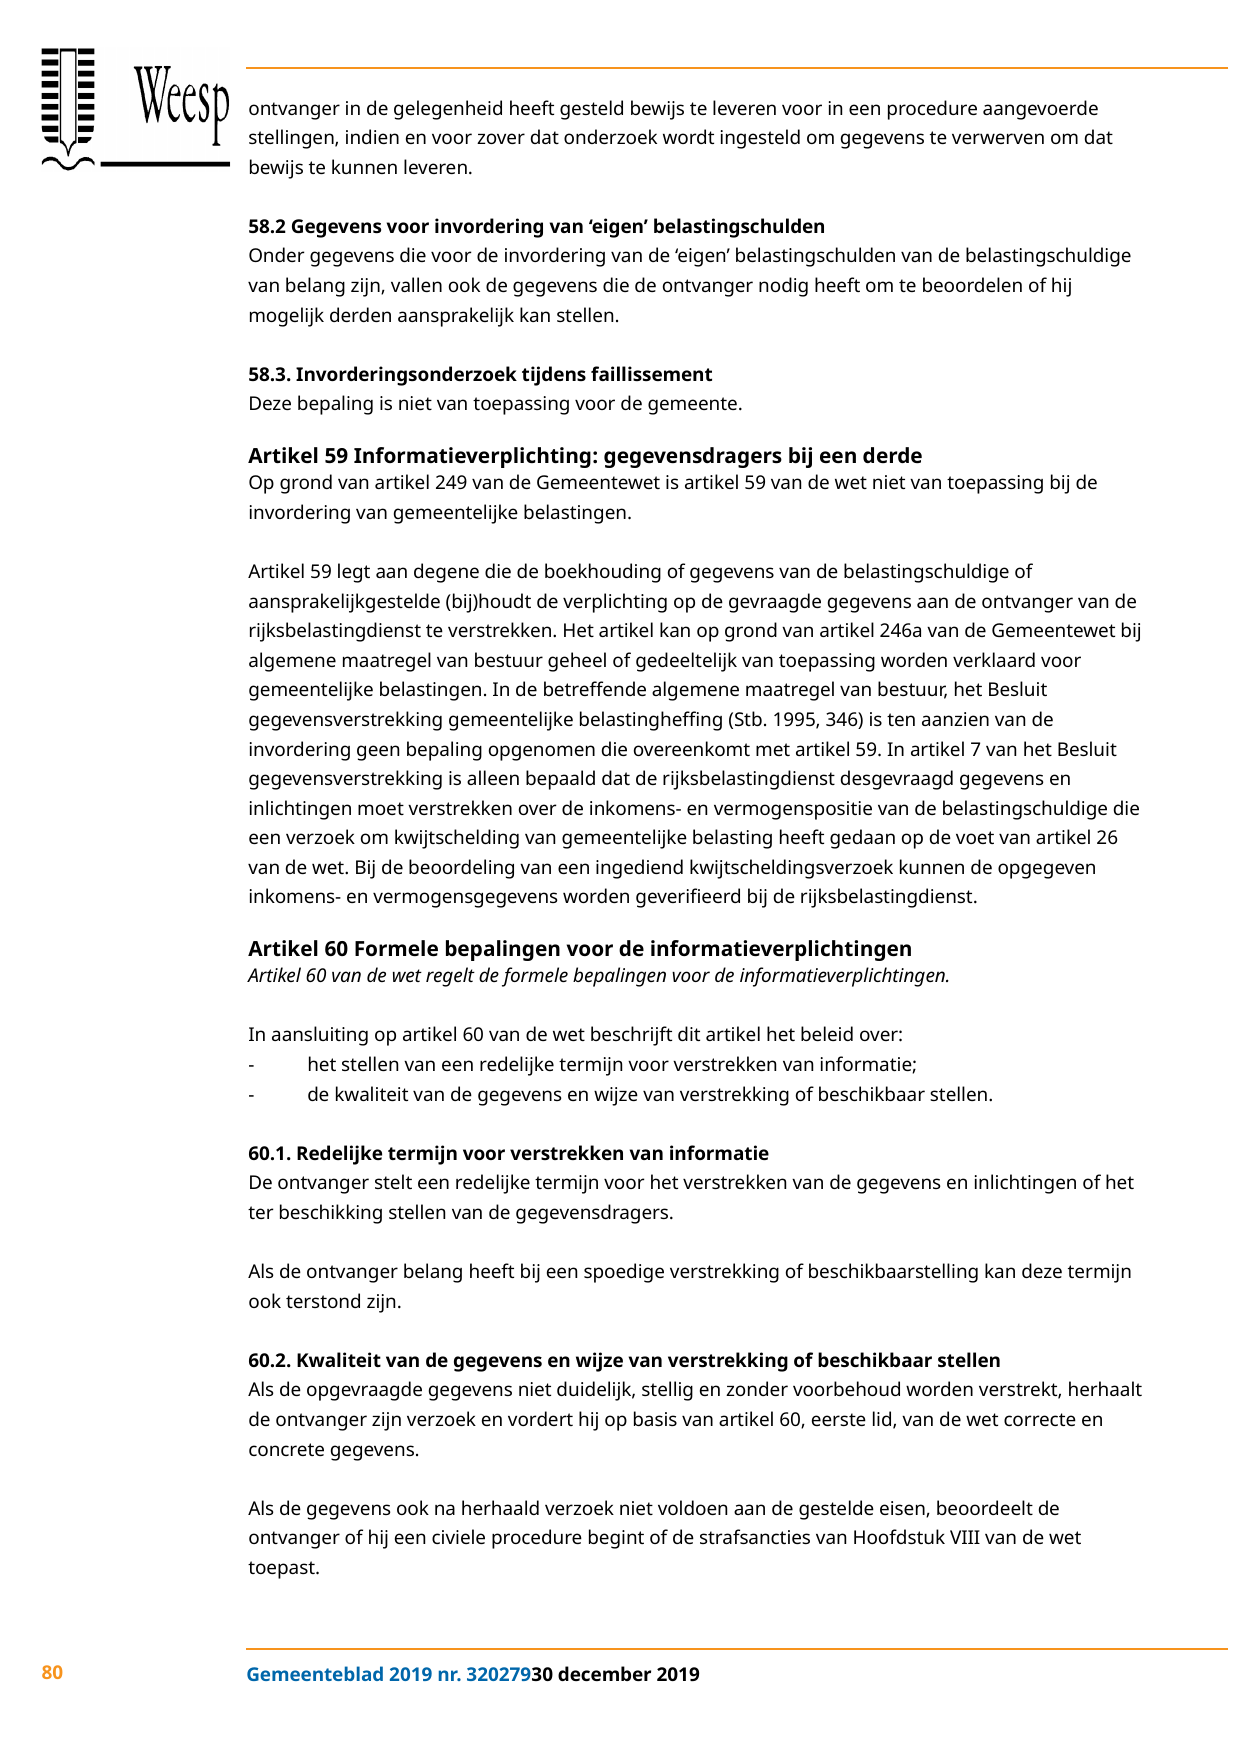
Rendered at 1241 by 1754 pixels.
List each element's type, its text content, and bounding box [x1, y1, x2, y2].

list het stellen van een redelijke termijn voor verstrekken van informatie; [248, 1051, 1152, 1077]
list de kwaliteit van de gegevens en wijze van verstrekking of beschikbaar stellen. [248, 1081, 1152, 1107]
picture [41, 47, 231, 172]
text Onder gegevens die voor de invordering van de ‘eigen’ belastingschulden van de belastingschuldige van belang zijn, vallen ook de gegevens die de ontvanger nodig heeft om te beoordelen of hij mogelijk derden aansprakelijk kan stellen. [248, 243, 1152, 328]
text Deze bepaling is niet van toepassing voor de gemeente. [248, 391, 1152, 416]
text Artikel 60 van de wet regelt de formele bepalingen voor de informatieverplichtingen. [248, 962, 1152, 988]
text 58.2 Gegevens voor invordering van ‘eigen’ belastingschulden [248, 213, 1152, 239]
text Artikel 60 Formele bepalingen voor de informatieverplichtingen [248, 934, 1152, 962]
text In aansluiting op artikel 60 van de wet beschrijft dit artikel het beleid over: [248, 1022, 1152, 1047]
text ontvanger in de gelegenheid heeft gesteld bewijs te leveren voor in een procedure aangevoerde stellingen, indien en voor zover dat onderzoek wordt ingesteld om gegevens te verwerven om dat bewijs te kunnen leveren. [248, 95, 1152, 180]
text Als de gegevens ook na herhaald verzoek niet voldoen aan de gestelde eisen, beoordeelt de ontvanger of hij een civiele procedure begint of de strafsancties van Hoofdstuk VIII van de wet toepast. [248, 1495, 1152, 1580]
text 60.2. Kwaliteit van de gegevens en wijze van verstrekking of beschikbaar stellen [248, 1347, 1152, 1373]
text Artikel 59 Informatieverplichting: gegevensdragers bij een derde [248, 441, 1152, 469]
text Als de ontvanger belang heeft bij een spoedige verstrekking of beschikbaarstelling kan deze termijn ook terstond zijn. [248, 1258, 1152, 1314]
text 58.3. Invorderingsonderzoek tijdens faillissement [248, 361, 1152, 387]
text De ontvanger stelt een redelijke termijn voor het verstrekken van de gegevens en inlichtingen of het ter beschikking stellen van de gegevensdragers. [248, 1169, 1152, 1225]
text Als de opgevraagde gegevens niet duidelijk, stellig en zonder voorbehoud worden verstrekt, herhaalt de ontvanger zijn verzoek en vordert hij op basis van artikel 60, eerste lid, van de wet correcte en concrete gegevens. [248, 1377, 1152, 1462]
text Op grond van artikel 249 van de Gemeentewet is artikel 59 van de wet niet van toepassing bij de invordering van gemeentelijke belastingen. [248, 469, 1152, 525]
text Artikel 59 legt aan degene die de boekhouding of gegevens van de belastingschuldige of aansprakelijkgestelde (bij)houdt de verplichting op de gevraagde gegevens aan de ontvanger van de rijksbelastingdienst te verstrekken. Het artikel kan op grond van artikel 246a van de Gemeentewet bij algemene maatregel van bestuur geheel of gedeeltelijk van toepassing worden verklaard voor gemeentelijke belastingen. In de betreffende algemene maatregel van bestuur, het Besluit gegevensverstrekking gemeentelijke belastingheffing (Stb. 1995, 346) is ten aanzien van de invordering geen bepaling opgenomen die overeenkomt met artikel 59. In artikel 7 van het Besluit gegevensverstrekking is alleen bepaald dat de rijksbelastingdienst desgevraagd gegevens en inlichtingen moet verstrekken over de inkomens- en vermogenspositie van de belastingschuldige die een verzoek om kwijtschelding van gemeentelijke belasting heeft gedaan op de voet van artikel 26 van de wet. Bij de beoordeling van een ingediend kwijtscheldingsverzoek kunnen de opgegeven inkomens- en vermogensgegevens worden geverifieerd bij de rijksbelastingdienst. [248, 558, 1152, 909]
text 60.1. Redelijke termijn voor verstrekken van informatie [248, 1140, 1152, 1166]
